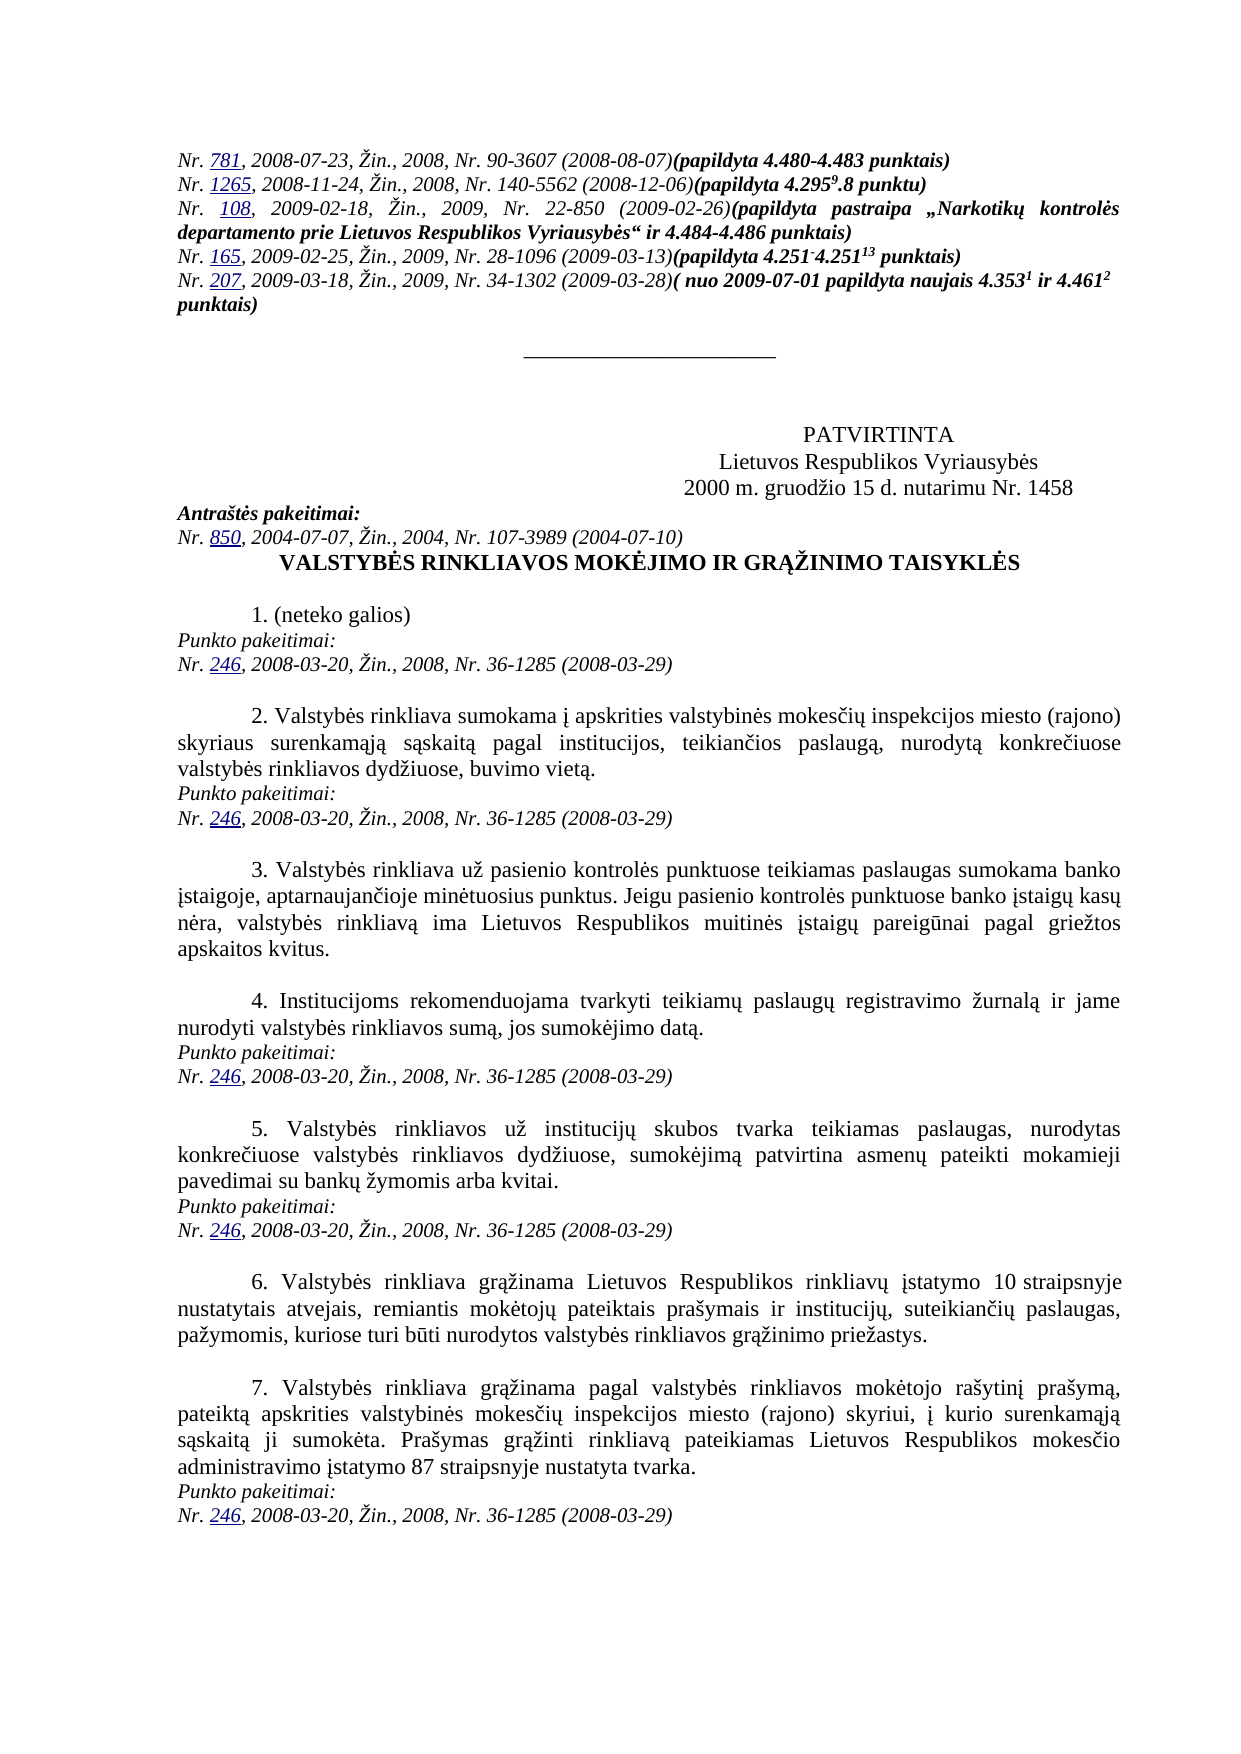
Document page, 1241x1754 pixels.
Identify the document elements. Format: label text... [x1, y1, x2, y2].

text 4. Institucijoms rekomenduojama tvarkyti teikiamų paslaugų registravimo žurnalą ir jame nurodyti valstybės rinkliavos sumą, jos sumokėjimo datą. [177, 988, 1122, 1040]
text Nr. 850, 2004-07-07, Žin., 2004, Nr. 107-3989 (2004-07-10) [177, 525, 1122, 549]
text 6. Valstybės rinkliava grąžinama Lietuvos Respublikos rinkliavų įstatymo 10 straipsnyje nustatytais atvejais, remiantis mokėtojų pateiktais prašymais ir institucijų, suteikiančių paslaugas, pažymomis, kuriose turi būti nurodytos valstybės rinkliavos grąžinimo priežastys. [177, 1268, 1122, 1347]
text Nr. 246, 2008-03-20, Žin., 2008, Nr. 36-1285 (2008-03-29) [177, 652, 1122, 676]
text Lietuvos Respublikos Vyriausybės 2000 m. gruodžio 15 d. nutarimu Nr. 1458 [635, 448, 1122, 501]
text Punkto pakeitimai: [177, 781, 1122, 805]
text Antraštės pakeitimai: [177, 501, 1122, 525]
text Nr. 165, 2009-02-25, Žin., 2009, Nr. 28-1096 (2009-03-13)(papildyta 4.251-4.25113 punktais) [177, 244, 1122, 268]
text VALSTYBĖS RINKLIAVOS MOKĖJIMO IR GRĄŽINIMO TAISYKLĖS [177, 549, 1122, 575]
text 2. Valstybės rinkliava sumokama į apskrities valstybinės mokesčių inspekcijos miesto (rajono) skyriaus surenkamąją sąskaitą pagal institucijos, teikiančios paslaugą, nurodytą konkrečiuose valstybės rinkliavos dydžiuose, buvimo vietą. [177, 702, 1122, 781]
text Nr. 781, 2008-07-23, Žin., 2008, Nr. 90-3607 (2008-08-07)(papildyta 4.480-4.483 punktais) [177, 148, 1122, 172]
text –––––––––––––––––––––– [177, 342, 1122, 369]
text 3. Valstybės rinkliava už pasienio kontrolės punktuose teikiamas paslaugas sumokama banko įstaigoje, aptarnaujančioje minėtuosius punktus. Jeigu pasienio kontrolės punktuose banko įstaigų kasų nėra, valstybės rinkliavą ima Lietuvos Respublikos muitinės įstaigų pareigūnai pagal griežtos apskaitos kvitus. [177, 856, 1122, 961]
text Nr. 246, 2008-03-20, Žin., 2008, Nr. 36-1285 (2008-03-29) [177, 1218, 1122, 1242]
text 7. Valstybės rinkliava grąžinama pagal valstybės rinkliavos mokėtojo rašytinį prašymą, pateiktą apskrities valstybinės mokesčių inspekcijos miesto (rajono) skyriui, į kurio surenkamąją sąskaitą ji sumokėta. Prašymas grąžinti rinkliavą pateikiamas Lietuvos Respublikos mokesčio administravimo įstatymo 87 straipsnyje nustatyta tvarka. [177, 1374, 1122, 1479]
text 1. (neteko galios) [177, 601, 1122, 628]
text Nr. 108, 2009-02-18, Žin., 2009, Nr. 22-850 (2009-02-26)(papildyta pastraipa „Narkotikų kontrolės departamento prie Lietuvos Respublikos Vyriausybės“ ir 4.484-4.486 punktais) [177, 196, 1122, 244]
text Punkto pakeitimai: [177, 1479, 1122, 1503]
text Nr. 246, 2008-03-20, Žin., 2008, Nr. 36-1285 (2008-03-29) [177, 1503, 1122, 1527]
text Nr. 1265, 2008-11-24, Žin., 2008, Nr. 140-5562 (2008-12-06)(papildyta 4.2959.8 punktu) [177, 172, 1122, 196]
text Patvirtinta [635, 422, 1122, 448]
text Punkto pakeitimai: [177, 1040, 1122, 1064]
text Punkto pakeitimai: [177, 628, 1122, 652]
text Nr. 246, 2008-03-20, Žin., 2008, Nr. 36-1285 (2008-03-29) [177, 1064, 1122, 1088]
text Nr. 207, 2009-03-18, Žin., 2009, Nr. 34-1302 (2009-03-28)( nuo 2009-07-01 papildyta naujais 4.3531 ir 4.4612 punktais) [177, 268, 1122, 316]
text Nr. 246, 2008-03-20, Žin., 2008, Nr. 36-1285 (2008-03-29) [177, 805, 1122, 829]
text 5. Valstybės rinkliavos už institucijų skubos tvarka teikiamas paslaugas, nurodytas konkrečiuose valstybės rinkliavos dydžiuose, sumokėjimą patvirtina asmenų pateikti mokamieji pavedimai su bankų žymomis arba kvitai. [177, 1115, 1122, 1194]
text Punkto pakeitimai: [177, 1194, 1122, 1218]
